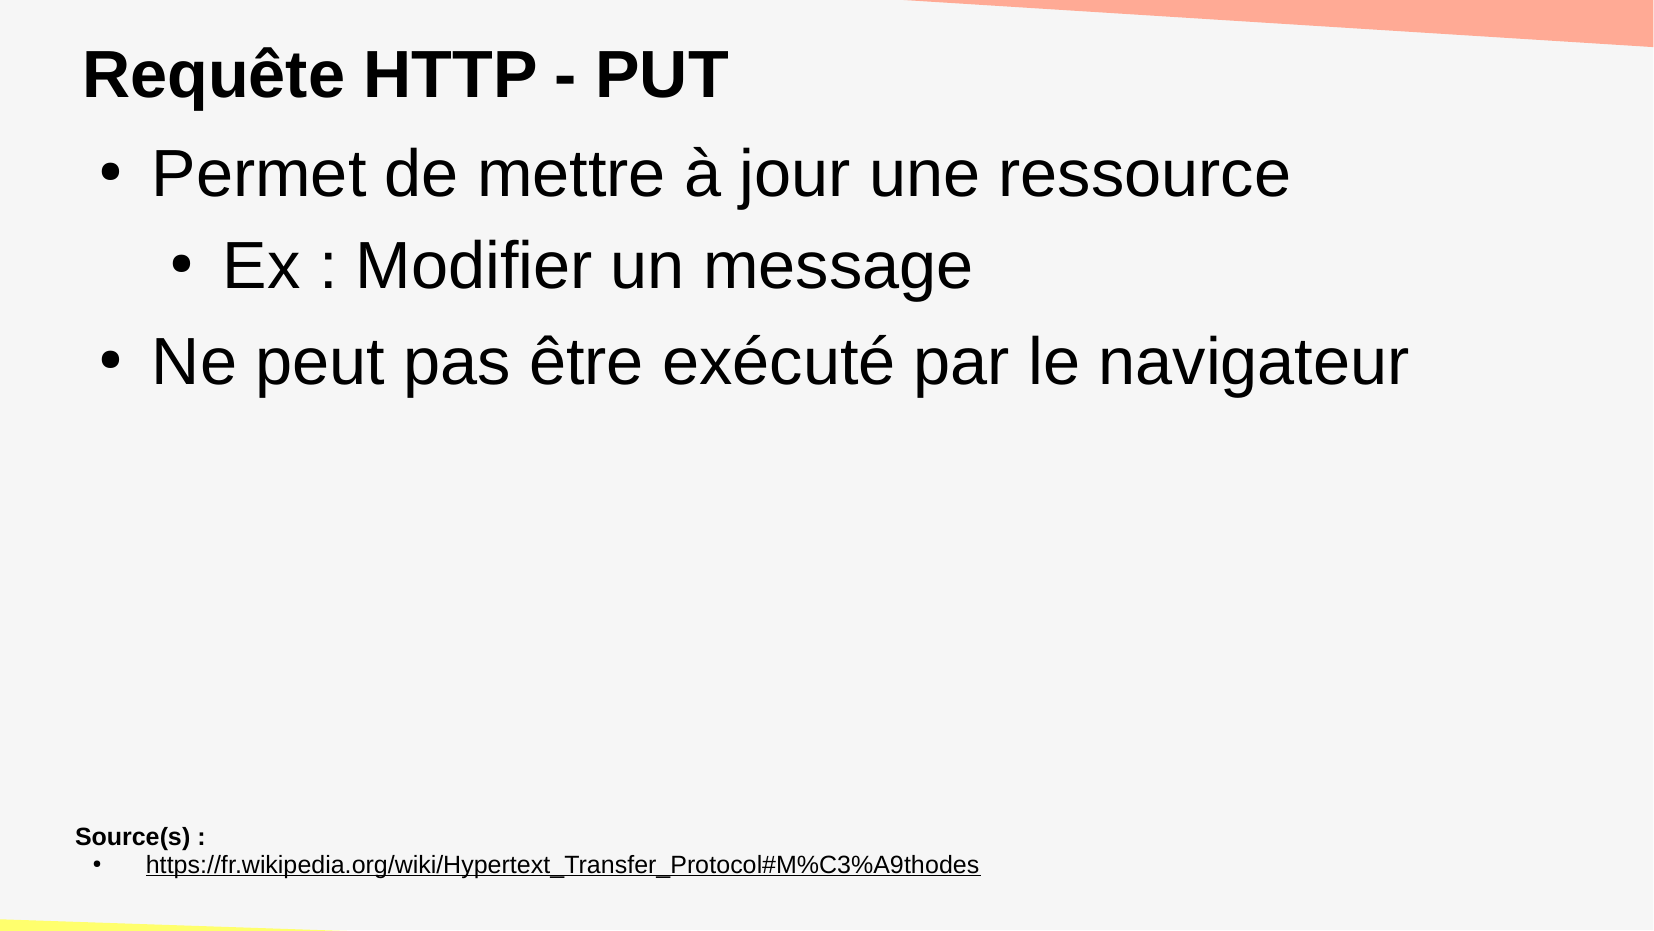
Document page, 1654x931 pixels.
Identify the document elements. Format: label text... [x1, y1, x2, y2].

text_box [0, 919, 347, 931]
list Permet de mettre à jour une ressource Ex : Modifier un message Ne peut pas être exécuté par le navigateur [80, 135, 1620, 621]
text_box Source(s) : https://fr.wikipedia.org/wiki/Hypertext_Transfer_Protocol#M%C3%A9thodes [60, 815, 1546, 929]
text_box [903, 0, 1654, 48]
title Requête HTTP - PUT [82, 37, 1571, 114]
